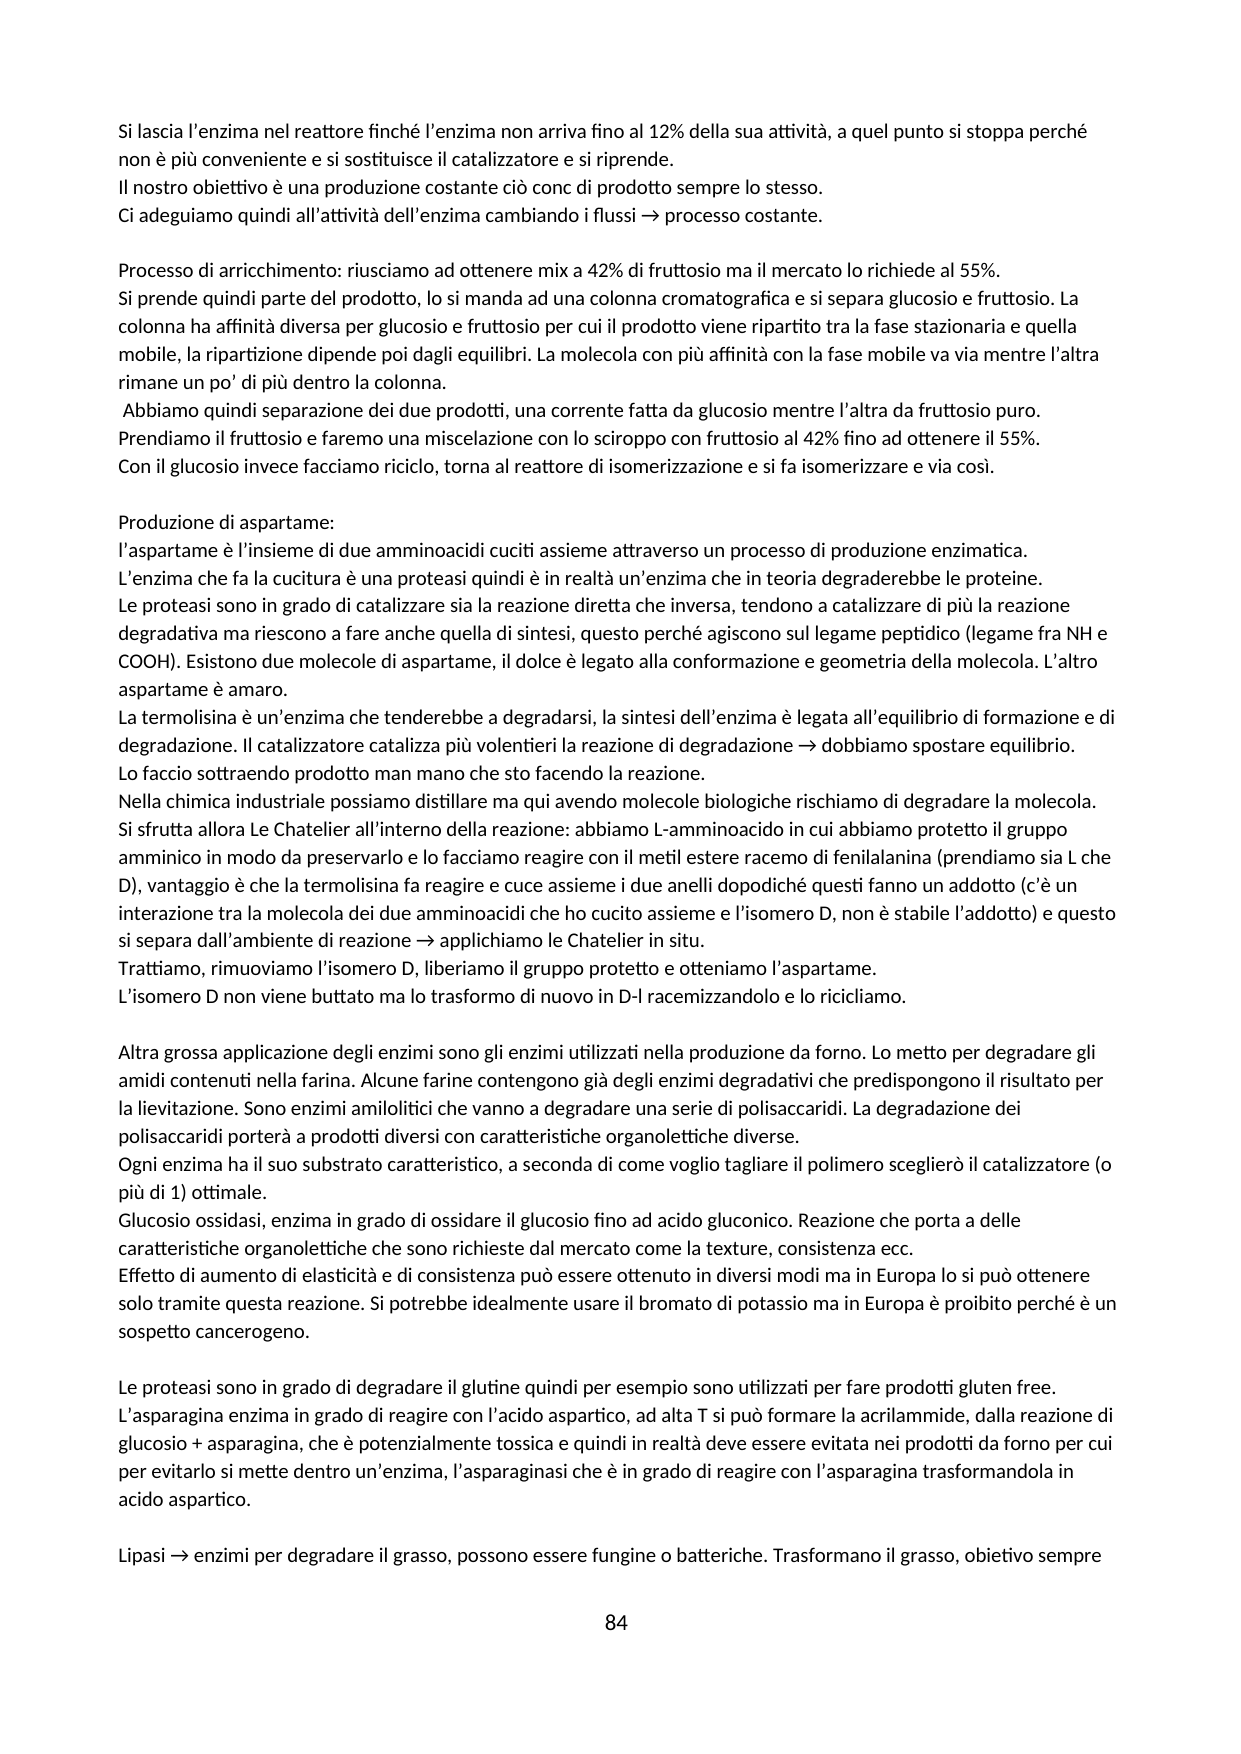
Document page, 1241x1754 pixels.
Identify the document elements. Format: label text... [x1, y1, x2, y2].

text Ci adeguiamo quindi all’attività dell’enzima cambiando i flussi → processo costante. Processo di arricchimento: riusciamo ad ottenere mix a 42% di fruttosio ma il mercato lo richiede al 55%. Si prende quindi parte del prodotto, lo si manda ad una colonna cromatografica e si separa glucosio e fruttosio. La colonna ha affinità diversa per glucosio e fruttosio per cui il prodotto viene ripartito tra la fase stazionaria e quella mobile, la ripartizione dipende poi dagli equilibri. La molecola con più affinità con la fase mobile va via mentre l’altra rimane un po’ di più dentro la colonna. [118, 202, 1124, 395]
text Prendiamo il fruttosio e faremo una miscelazione con lo sciroppo con fruttosio al 42% fino ad ottenere il 55%. Con il glucosio invece facciamo riciclo, torna al reattore di isomerizzazione e si fa isomerizzare e via così. Produzione di aspartame: l’aspartame è l’insieme di due amminoacidi cuciti assieme attraverso un processo di produzione enzimatica. [118, 425, 1124, 562]
text Si lascia l’enzima nel reattore finché l’enzima non arriva fino al 12% della sua attività, a quel punto si stoppa perché non è più conveniente e si sostituisce il catalizzatore e si riprende. Il nostro obiettivo è una produzione costante ciò conc di prodotto sempre lo stesso. [118, 118, 1124, 199]
text L’enzima che fa la cucitura è una proteasi quindi è in realtà un’enzima che in teoria degraderebbe le proteine. Le proteasi sono in grado di catalizzare sia la reazione diretta che inversa, tendono a catalizzare di più la reazione degradativa ma riescono a fare anche quella di sintesi, questo perché agiscono sul legame peptidico (legame fra NH e COOH). Esistono due molecole di aspartame, il dolce è legato alla conformazione e geometria della molecola. L’altro aspartame è amaro. La termolisina è un’enzima che tenderebbe a degradarsi, la sintesi dell’enzima è legata all’equilibrio di formazione e di degradazione. Il catalizzatore catalizza più volentieri la reazione di degradazione → dobbiamo spostare equilibrio. [118, 565, 1124, 758]
text Lo faccio sottraendo prodotto man mano che sto facendo la reazione. Nella chimica industriale possiamo distillare ma qui avendo molecole biologiche rischiamo di degradare la molecola. Si sfrutta allora Le Chatelier all’interno della reazione: abbiamo L-amminoacido in cui abbiamo protetto il gruppo amminico in modo da preservarlo e lo facciamo reagire con il metil estere racemo di fenilalanina (prendiamo sia L che D), vantaggio è che la termolisina fa reagire e cuce assieme i due anelli dopodiché questi fanno un addotto (c’è un interazione tra la molecola dei due amminoacidi che ho cucito assieme e l’isomero D, non è stabile l’addotto) e questo si separa dall’ambiente di reazione → applichiamo le Chatelier in situ. Trattiamo, rimuoviamo l’isomero D, liberiamo il gruppo protetto e otteniamo l’aspartame. L’isomero D non viene buttato ma lo trasformo di nuovo in D-l racemizzandolo e lo ricicliamo. Altra grossa applicazione degli enzimi sono gli enzimi utilizzati nella produzione da forno. Lo metto per degradare gli amidi contenuti nella farina. Alcune farine contengono già degli enzimi degradativi che predispongono il risultato per la lievitazione. Sono enzimi amilolitici che vanno a degradare una serie di polisaccaridi. La degradazione dei polisaccaridi porterà a prodotti diversi con caratteristiche organolettiche diverse. Ogni enzima ha il suo substrato caratteristico, a seconda di come voglio tagliare il polimero sceglierò il catalizzatore (o più di 1) ottimale. Glucosio ossidasi, enzima in grado di ossidare il glucosio fino ad acido gluconico. Reazione che porta a delle caratteristiche organolettiche che sono richieste dal mercato come la texture, consistenza ecc. Effetto di aumento di elasticità e di consistenza può essere ottenuto in diversi modi ma in Europa lo si può ottenere solo tramite questa reazione. Si potrebbe idealmente usare il bromato di potassio ma in Europa è proibito perché è un sospetto cancerogeno. Le proteasi sono in grado di degradare il glutine quindi per esempio sono utilizzati per fare prodotti gluten free. L’asparagina enzima in grado di reagire con l’acido aspartico, ad alta T si può formare la acrilammide, dalla reazione di glucosio + asparagina, che è potenzialmente tossica e quindi in realtà deve essere evitata nei prodotti da forno per cui per evitarlo si mette dentro un’enzima, l’asparaginasi che è in grado di reagire con l’asparagina trasformandola in acido aspartico. Lipasi → enzimi per degradare il grasso, possono essere fungine o batteriche. Trasformano il grasso, obietivo sempre [118, 760, 1124, 1567]
text Abbiamo quindi separazione dei due prodotti, una corrente fatta da glucosio mentre l’altra da fruttosio puro. [118, 397, 1124, 423]
